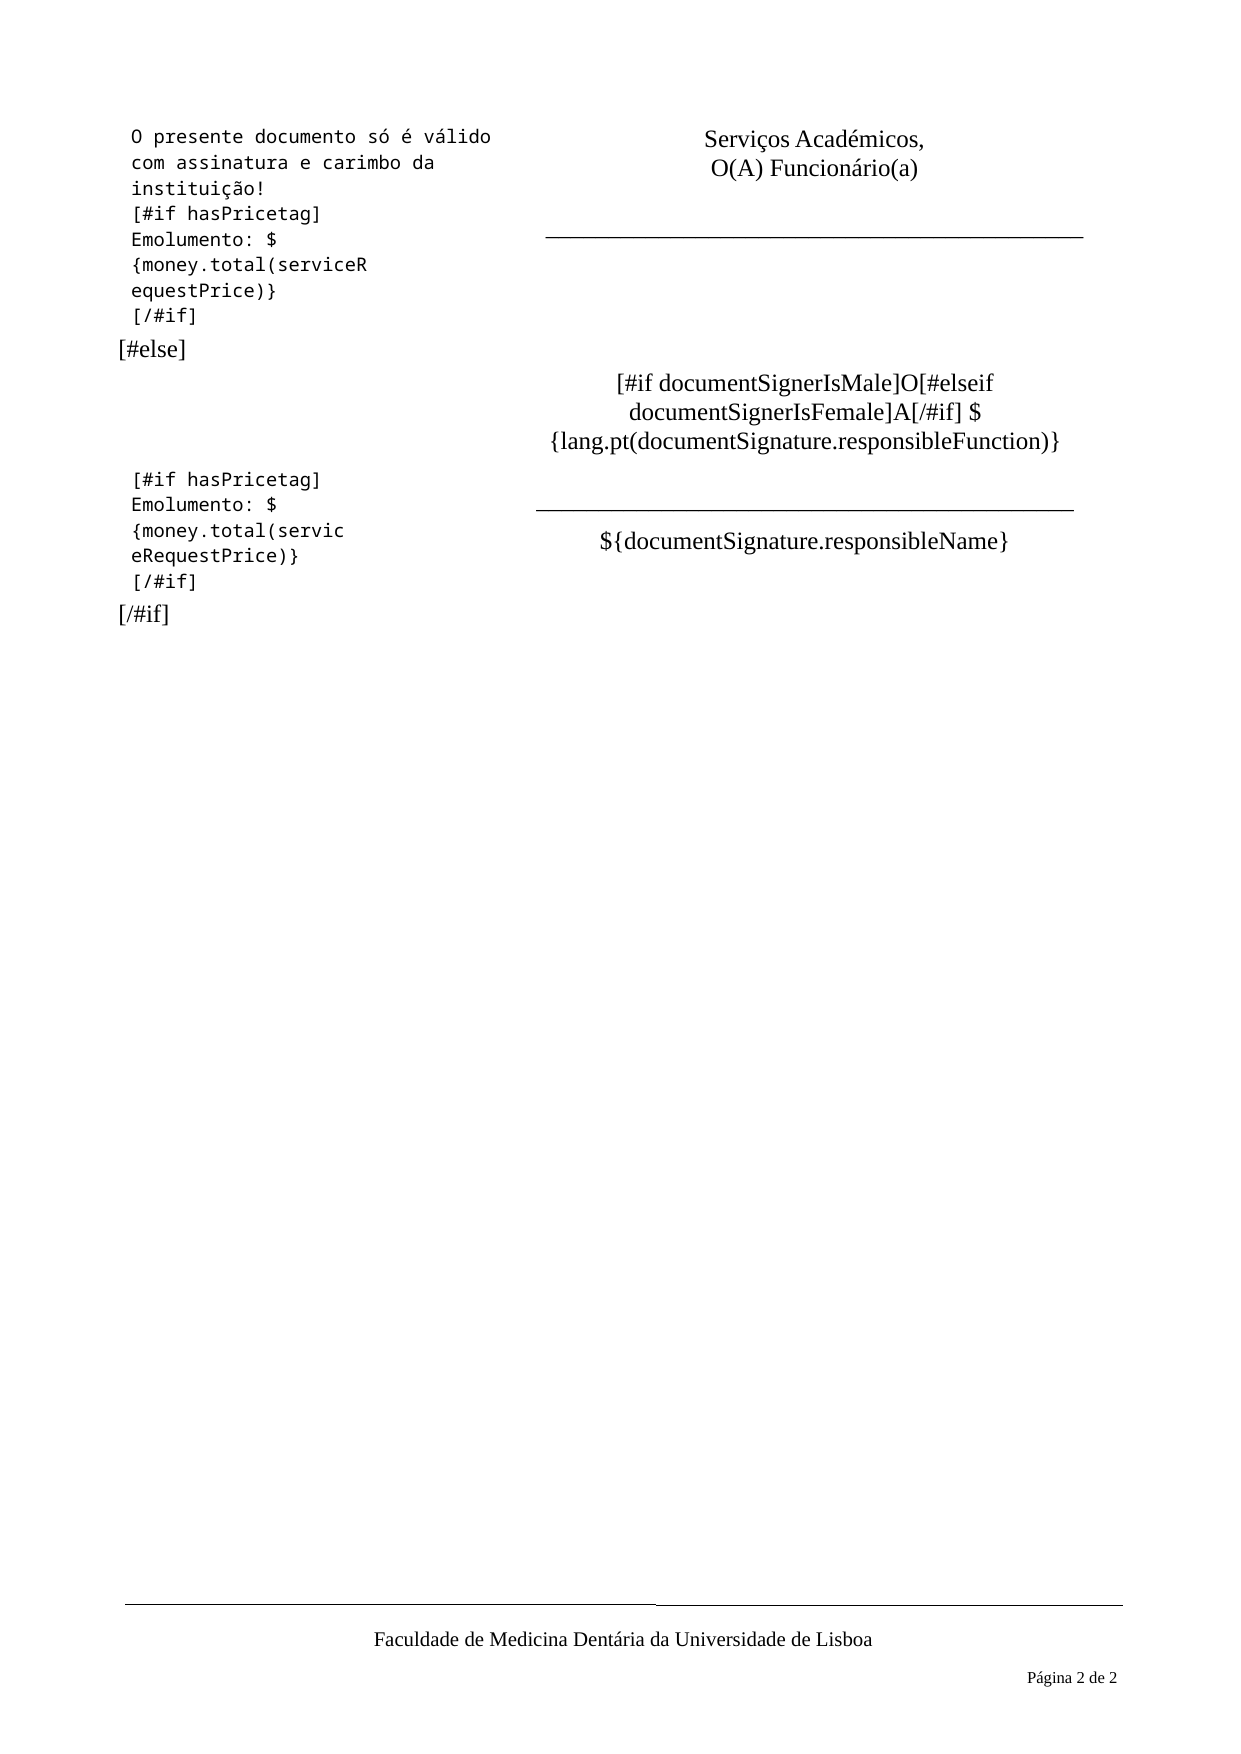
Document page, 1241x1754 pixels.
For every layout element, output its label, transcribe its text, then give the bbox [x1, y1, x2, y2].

table_cell ${documentSignature.responsibleName} [500, 520, 1110, 599]
text [#else] [118, 334, 1122, 362]
table_header Serviços Académicos, O(A) Funcionário(a) [519, 118, 1110, 187]
table_header [#if documentSignerIsMale]O[#elseif documentSignerIsFemale]A[/#if] ${lang.pt(documentSignature.responsibleFunction)} [125, 363, 1110, 460]
text [/#if] [118, 599, 1122, 628]
table_cell [519, 247, 1110, 334]
table_header O presente documento só é válido com assinatura e carimbo da instituição! [#if hasPricetag] Emolumento: ${money.total(serviceRequestPrice)} [/#if] [125, 118, 519, 334]
table_cell [#if hasPricetag] Emolumento: ${money.total(serviceRequestPrice)} [/#if] [125, 460, 500, 599]
table_cell ___________________________________________ [519, 187, 1110, 247]
table_cell ___________________________________________ [500, 460, 1110, 520]
